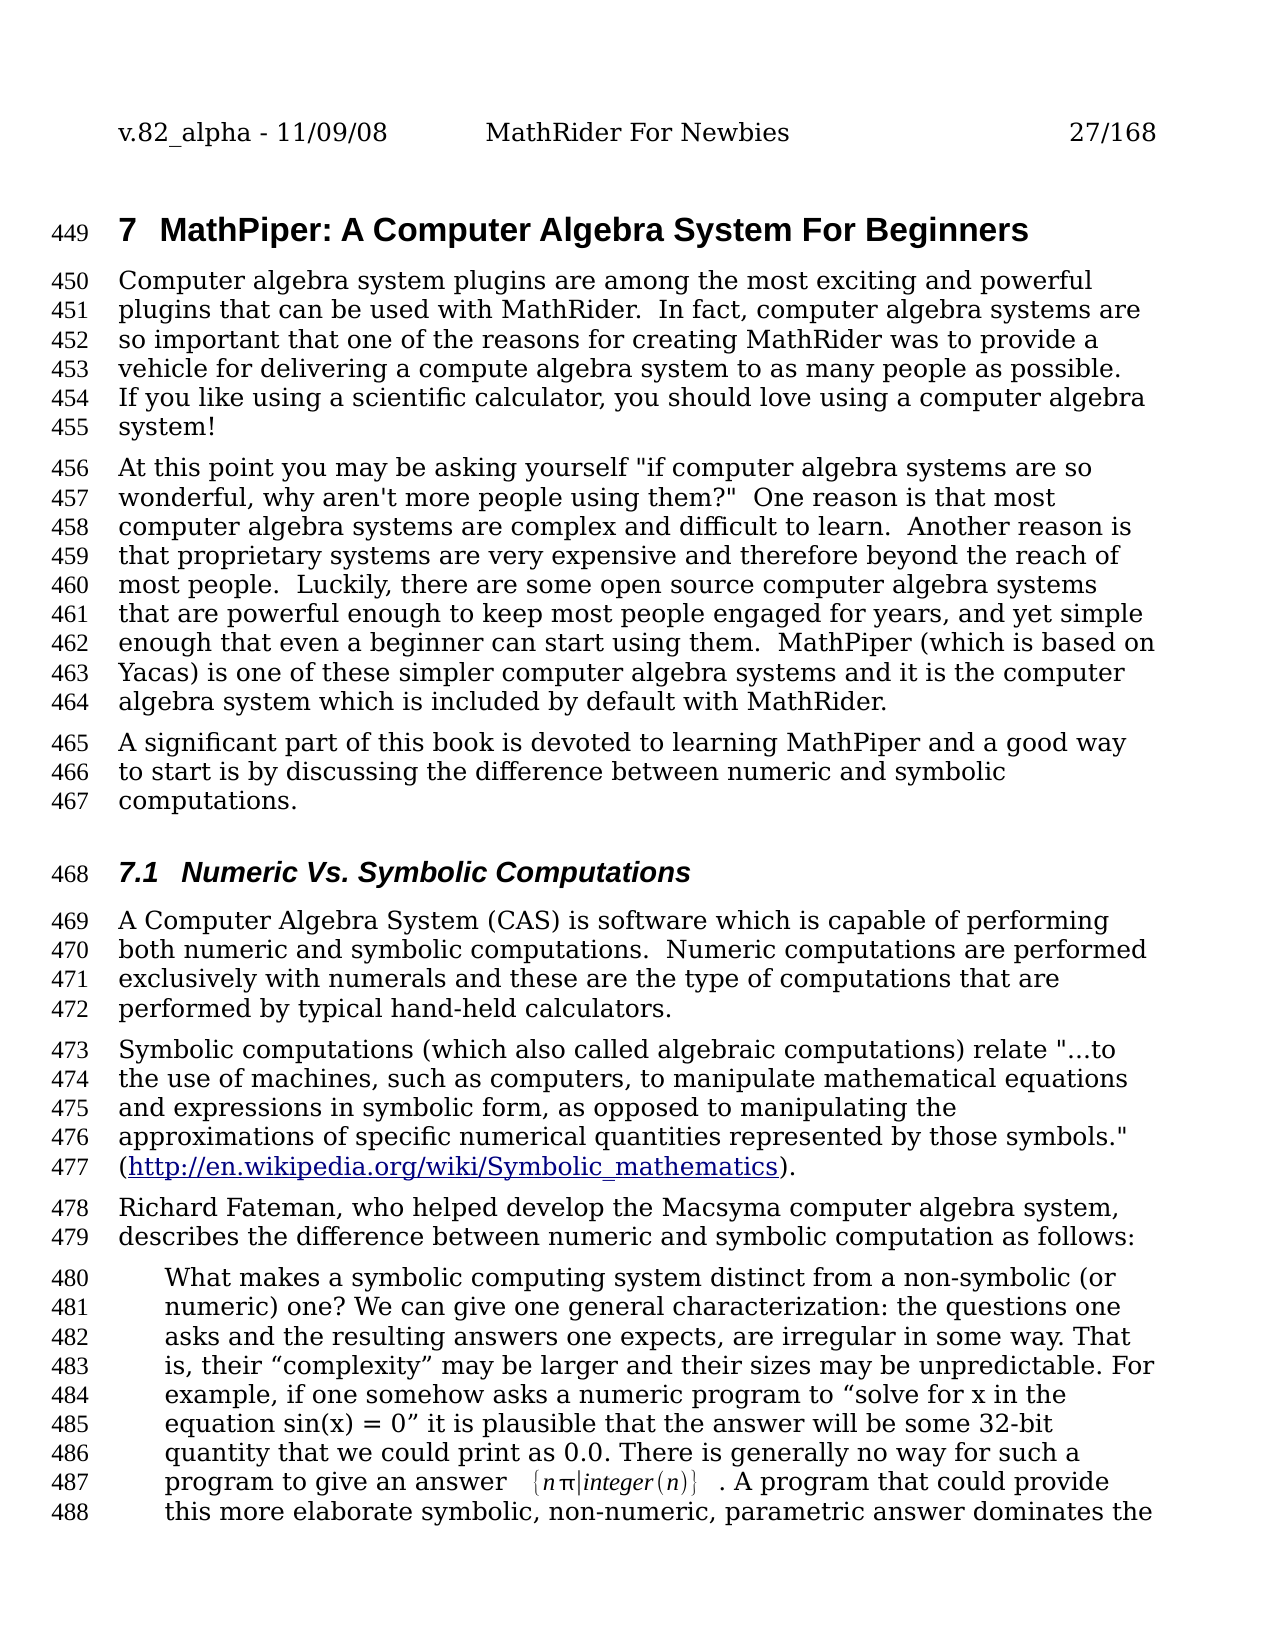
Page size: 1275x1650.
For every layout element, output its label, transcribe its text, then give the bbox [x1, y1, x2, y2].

subtitle Numeric Vs. Symbolic Computations [118, 855, 1157, 888]
text What makes a symbolic computing system distinct from a non-symbolic (or numeric) one? We can give one general characterization: the questions one asks and the resulting answers one expects, are irregular in some way. That is, their “complexity” may be larger and their sizes may be unpredictable. For example, if one somehow asks a numeric program to “solve for x in the equation sin(x) = 0” it is plausible that the answer will be some 32-bit quantity that we could print as 0.0. There is generally no way for such a program to give an answer . A program that could provide this more elaborate symbolic, non-numeric, parametric answer dominates the [164, 1263, 1157, 1526]
text Symbolic computations (which also called algebraic computations) relate "...to the use of machines, such as computers, to manipulate mathematical equations and expressions in symbolic form, as opposed to manipulating the approximations of specific numerical quantities represented by those symbols." (http://en.wikipedia.org/wiki/Symbolic_mathematics). [118, 1035, 1157, 1181]
text Computer algebra system plugins are among the most exciting and powerful plugins that can be used with MathRider. In fact, computer algebra systems are so important that one of the reasons for creating MathRider was to provide a vehicle for delivering a compute algebra system to as many people as possible. If you like using a scientific calculator, you should love using a computer algebra system! [118, 266, 1157, 441]
text A significant part of this book is devoted to learning MathPiper and a good way to start is by discussing the difference between numeric and symbolic computations. [118, 728, 1157, 816]
text Richard Fateman, who helped develop the Macsyma computer algebra system, describes the difference between numeric and symbolic computation as follows: [118, 1193, 1157, 1251]
text At this point you may be asking yourself "if computer algebra systems are so wonderful, why aren't more people using them?" One reason is that most computer algebra systems are complex and difficult to learn. Another reason is that proprietary systems are very expensive and therefore beyond the reach of most people. Luckily, there are some open source computer algebra systems that are powerful enough to keep most people engaged for years, and yet simple enough that even a beginner can start using them. MathPiper (which is based on Yacas) is one of these simpler computer algebra systems and it is the computer algebra system which is included by default with MathRider. [118, 453, 1157, 716]
text A Computer Algebra System (CAS) is software which is capable of performing both numeric and symbolic computations. Numeric computations are performed exclusively with numerals and these are the type of computations that are performed by typical hand-held calculators. [118, 906, 1157, 1023]
subtitle MathPiper: A Computer Algebra System For Beginners [118, 210, 1157, 248]
